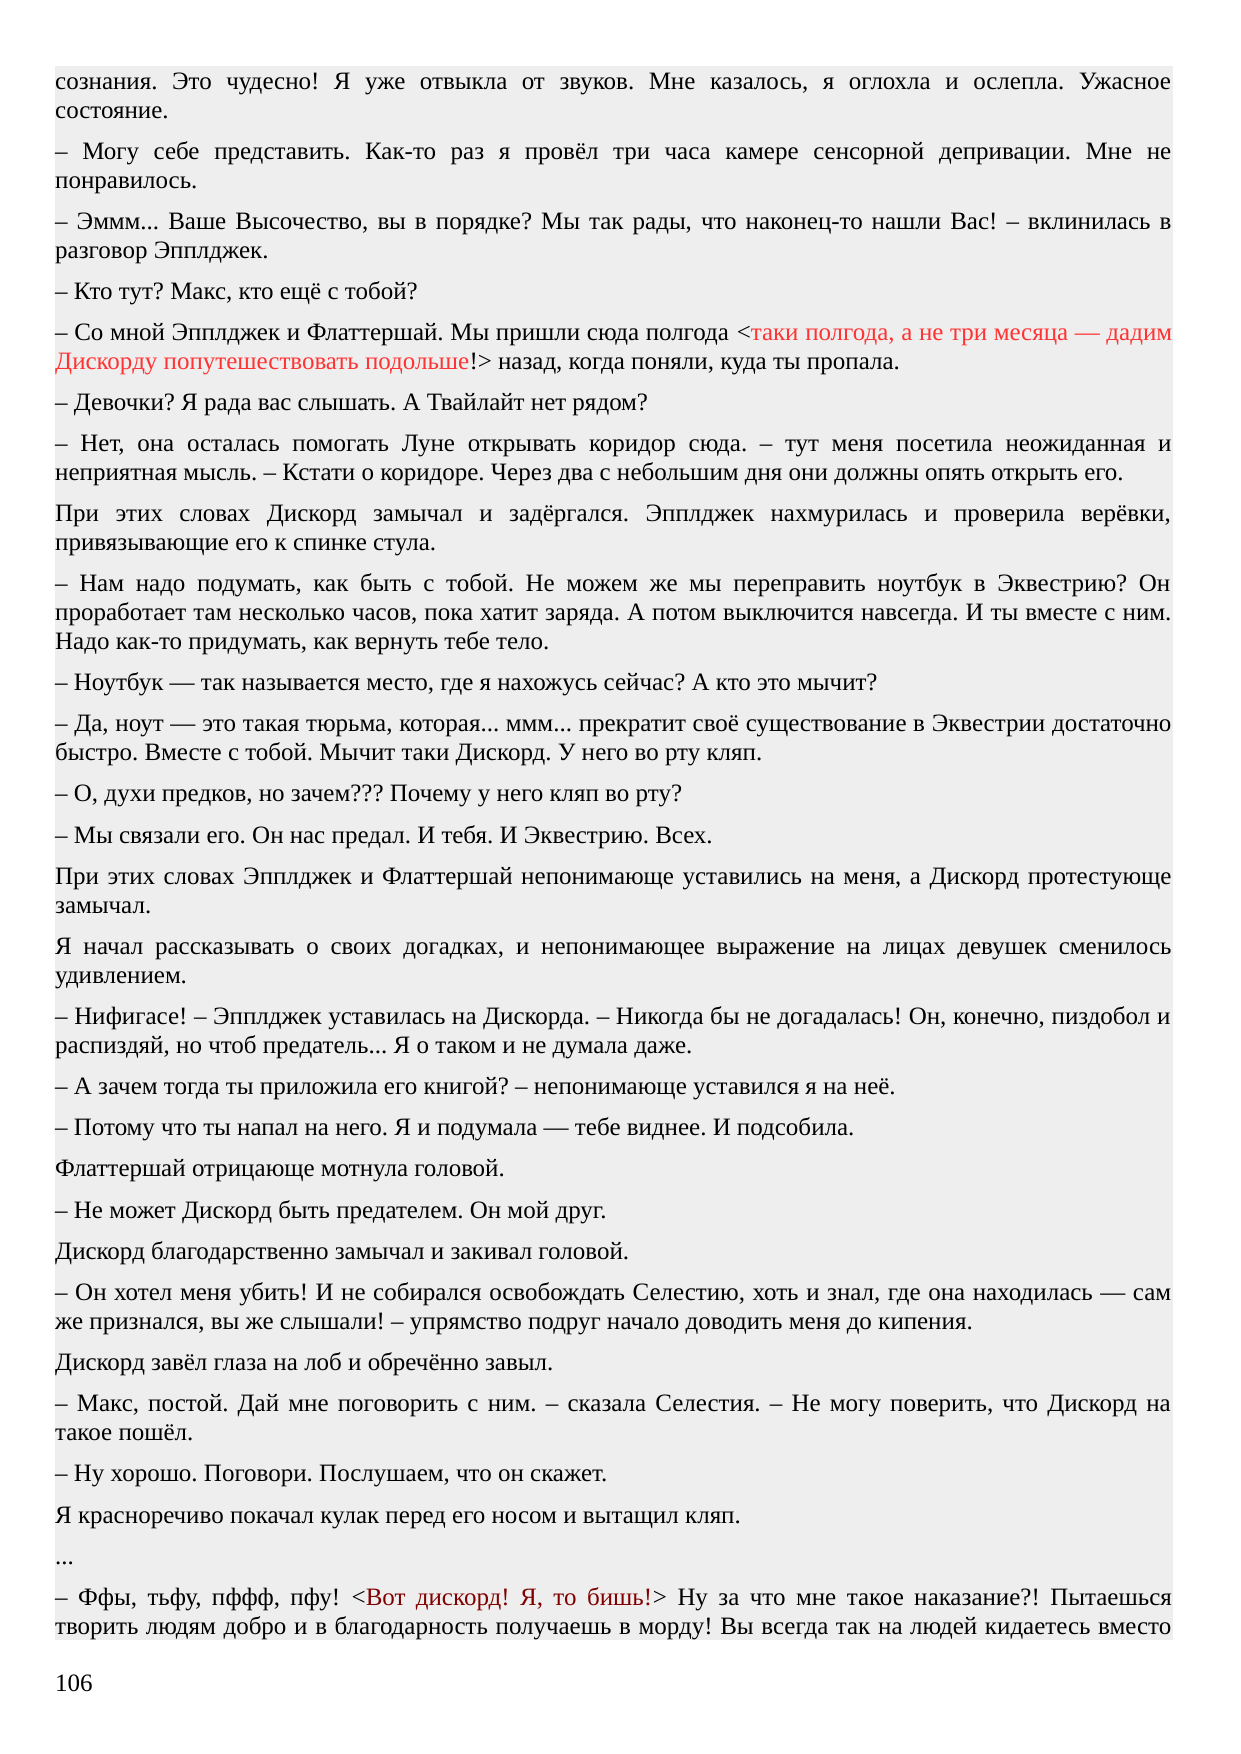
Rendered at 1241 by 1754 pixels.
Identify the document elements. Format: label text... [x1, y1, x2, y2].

text – Он хотел меня убить! И не собирался освобождать Селестию, хоть и знал, где она находилась — сам же признался, вы же слышали! – упрямство подруг начало доводить меня до кипения. [55, 1277, 1173, 1335]
text – Ноутбук — так называется место, где я нахожусь сейчас? А кто это мычит? [55, 667, 1173, 696]
text – Кто тут? Макс, кто ещё с тобой? [55, 276, 1173, 305]
text – Эммм... Ваше Высочество, вы в порядке? Мы так рады, что наконец-то нашли Вас! – вклинилась в разговор Эпплджек. [55, 206, 1173, 263]
text – Потому что ты напал на него. Я и подумала — тебе виднее. И подсобила. [55, 1112, 1173, 1141]
text Я начал рассказывать о своих догадках, и непонимающее выражение на лицах девушек сменилось удивлением. [55, 931, 1173, 988]
text – Да, ноут — это такая тюрьма, которая... ммм... прекратит своё существование в Эквестрии достаточно быстро. Вместе с тобой. Мычит таки Дискорд. У него во рту кляп. [55, 708, 1173, 766]
text – Ффы, тьфу, пффф, пфу! <Вот дискорд! Я, то бишь!> Ну за что мне такое наказание?! Пытаешься творить людям добро и в благодарность получаешь в морду! Вы всегда так на людей кидаетесь вместо [55, 1582, 1173, 1640]
text – Ну хорошо. Поговори. Послушаем, что он скажет. [55, 1458, 1173, 1487]
text Я красноречиво покачал кулак перед его носом и вытащил кляп. [55, 1500, 1173, 1528]
text – Не может Дискорд быть предателем. Он мой друг. [55, 1195, 1173, 1223]
text Дискорд завёл глаза на лоб и обречённо завыл. [55, 1347, 1173, 1376]
text – О, духи предков, но зачем??? Почему у него кляп во рту? [55, 778, 1173, 807]
text сознания. Это чудесно! Я уже отвыкла от звуков. Мне казалось, я оглохла и ослепла. Ужасное состояние. [55, 66, 1173, 123]
text – Девочки? Я рада вас слышать. А Твайлайт нет рядом? [55, 387, 1173, 416]
text – Нам надо подумать, как быть с тобой. Не можем же мы переправить ноутбук в Эквестрию? Он проработает там несколько часов, пока хатит заряда. А потом выключится навсегда. И ты вместе с ним. Надо как-то придумать, как вернуть тебе тело. [55, 568, 1173, 655]
text Дискорд благодарственно замычал и закивал головой. [55, 1236, 1173, 1265]
text Флаттершай отрицающе мотнула головой. [55, 1153, 1173, 1182]
text – Со мной Эпплджек и Флаттершай. Мы пришли сюда полгода <таки полгода, а не три месяца — дадим Дискорду попутешествовать подольше!> назад, когда поняли, куда ты пропала. [55, 317, 1173, 375]
text – Макс, постой. Дай мне поговорить с ним. – сказала Селестия. – Не могу поверить, что Дискорд на такое пошёл. [55, 1388, 1173, 1446]
text – Нет, она осталась помогать Луне открывать коридор сюда. – тут меня посетила неожиданная и неприятная мысль. – Кстати о коридоре. Через два с небольшим дня они должны опять открыть его. [55, 428, 1173, 486]
text – Нифигасе! – Эпплджек уставилась на Дискорда. – Никогда бы не догадалась! Он, конечно, пиздобол и распиздяй, но чтоб предатель... Я о таком и не думала даже. [55, 1001, 1173, 1058]
text ... [55, 1541, 1173, 1570]
text При этих словах Эпплджек и Флаттершай непонимающе уставились на меня, а Дискорд протестующе замычал. [55, 861, 1173, 918]
text – Могу себе представить. Как-то раз я провёл три часа камере сенсорной депривации. Мне не понравилось. [55, 136, 1173, 193]
text При этих словах Дискорд замычал и задёргался. Эпплджек нахмурилась и проверила верёвки, привязывающие его к спинке стула. [55, 498, 1173, 556]
text – А зачем тогда ты приложила его книгой? – непонимающе уставился я на неё. [55, 1071, 1173, 1100]
text – Мы связали его. Он нас предал. И тебя. И Эквестрию. Всех. [55, 820, 1173, 848]
